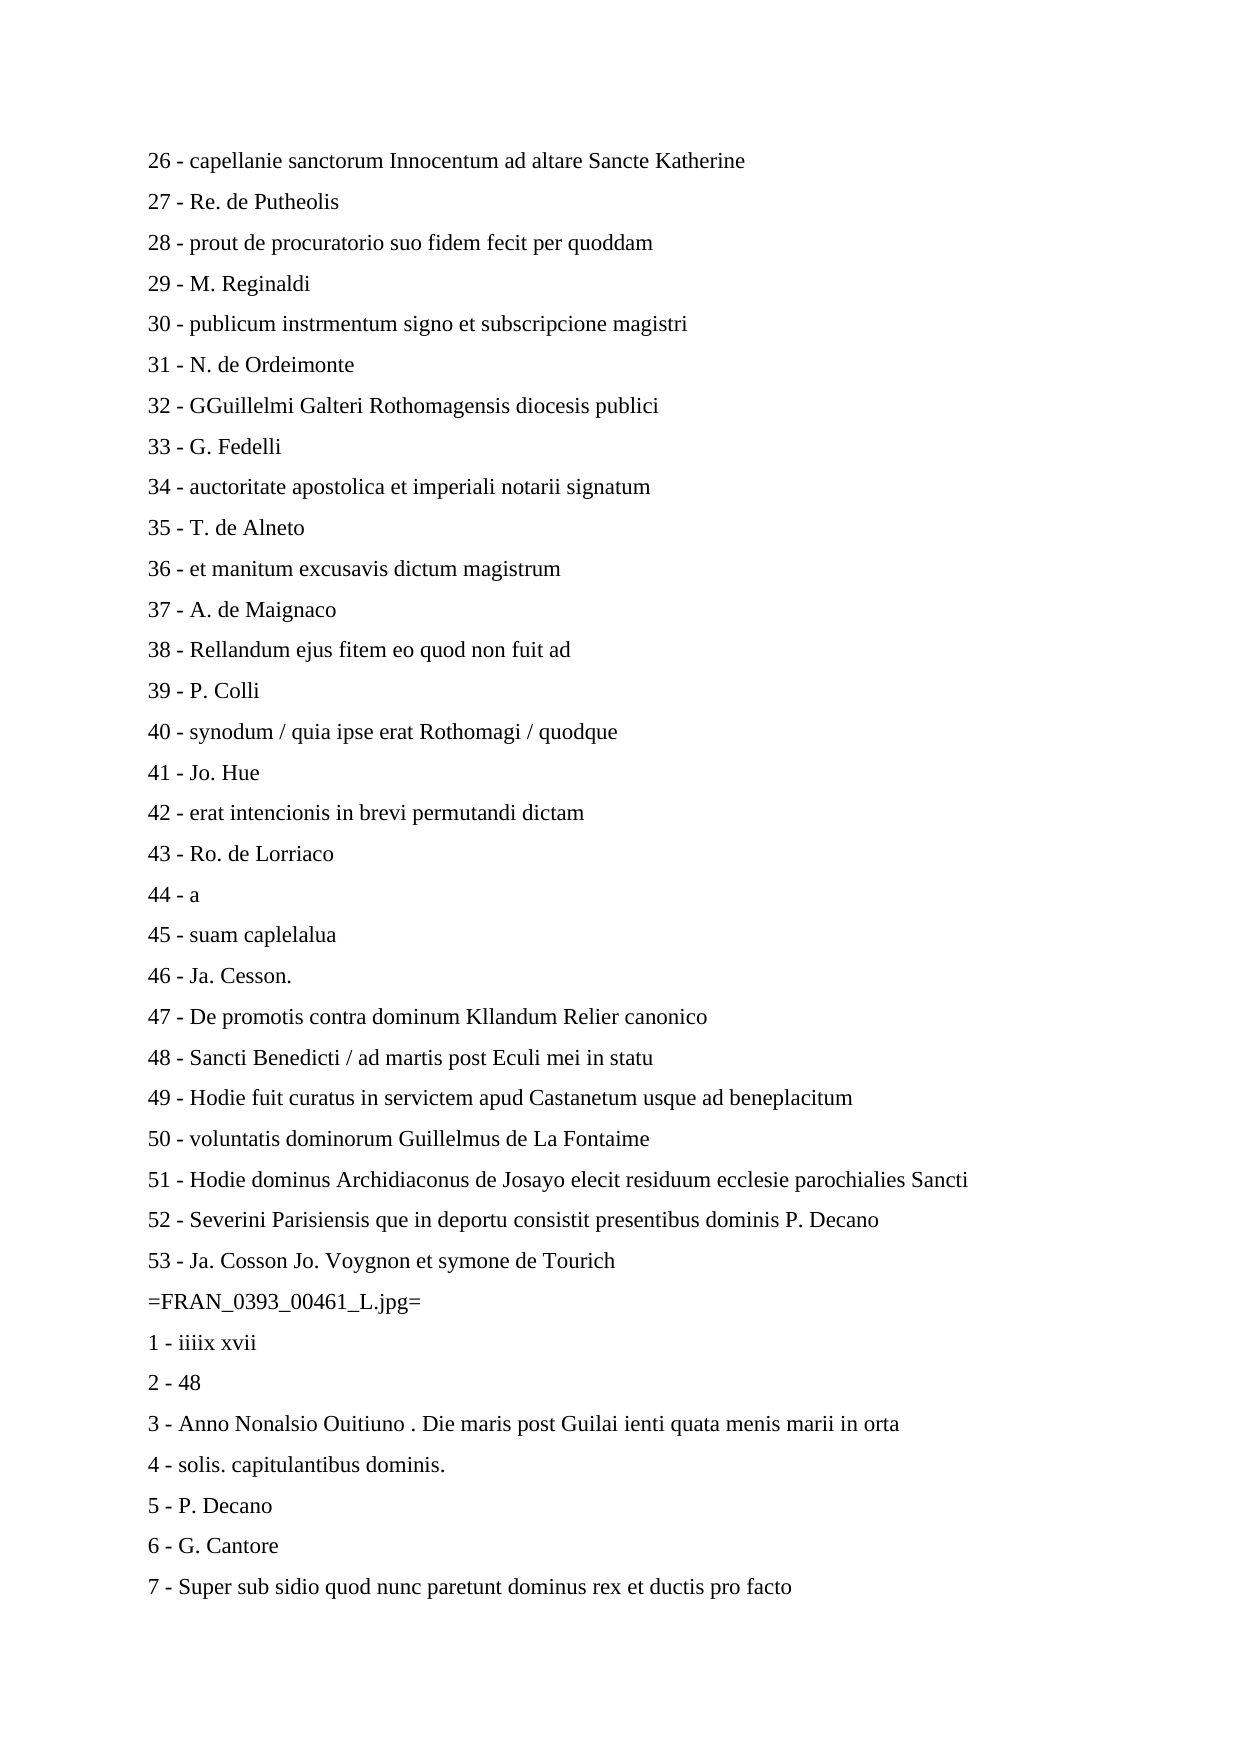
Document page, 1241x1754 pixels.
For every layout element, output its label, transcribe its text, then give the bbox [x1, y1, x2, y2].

text 1 - iiiix xvii [148, 1329, 1093, 1355]
text 53 - Ja. Cosson Jo. Voygnon et symone de Tourich [148, 1247, 1093, 1274]
text 7 - Super sub sidio quod nunc paretunt dominus rex et ductis pro facto [148, 1573, 1093, 1599]
text 40 - synodum / quia ipse erat Rothomagi / quodque [148, 718, 1093, 744]
text 4 - solis. capitulantibus dominis. [148, 1451, 1093, 1477]
text 39 - P. Colli [148, 677, 1093, 703]
text 26 - capellanie sanctorum Innocentum ad altare Sancte Katherine [148, 148, 1093, 174]
text 29 - M. Reginaldi [148, 270, 1093, 296]
text 37 - A. de Maignaco [148, 596, 1093, 622]
text 38 - Rellandum ejus fitem eo quod non fuit ad [148, 636, 1093, 663]
text 6 - G. Cantore [148, 1532, 1093, 1559]
text 3 - Anno Nonalsio Ouitiuno . Die maris post Guilai ienti quata menis marii in orta [148, 1410, 1093, 1437]
text 49 - Hodie fuit curatus in servictem apud Castanetum usque ad beneplacitum [148, 1084, 1093, 1111]
text 34 - auctoritate apostolica et imperiali notarii signatum [148, 473, 1093, 500]
text 36 - et manitum excusavis dictum magistrum [148, 555, 1093, 581]
text 50 - voluntatis dominorum Guillelmus de La Fontaime [148, 1125, 1093, 1151]
text =FRAN_0393_00461_L.jpg= [148, 1288, 1093, 1314]
text 44 - a [148, 881, 1093, 907]
text 30 - publicum instrmentum signo et subscripcione magistri [148, 311, 1093, 337]
text 2 - 48 [148, 1369, 1093, 1396]
text 35 - T. de Alneto [148, 514, 1093, 541]
text 5 - P. Decano [148, 1492, 1093, 1518]
text 52 - Severini Parisiensis que in deportu consistit presentibus dominis P. Decano [148, 1207, 1093, 1233]
text 28 - prout de procuratorio suo fidem fecit per quoddam [148, 229, 1093, 255]
text 41 - Jo. Hue [148, 758, 1093, 785]
text 46 - Ja. Cesson. [148, 962, 1093, 988]
text 32 - GGuillelmi Galteri Rothomagensis diocesis publici [148, 392, 1093, 418]
text 47 - De promotis contra dominum Kllandum Relier canonico [148, 1003, 1093, 1029]
text 42 - erat intencionis in brevi permutandi dictam [148, 799, 1093, 826]
text 48 - Sancti Benedicti / ad martis post Eculi mei in statu [148, 1044, 1093, 1070]
text 45 - suam caplelalua [148, 921, 1093, 948]
text 27 - Re. de Putheolis [148, 188, 1093, 215]
text 43 - Ro. de Lorriaco [148, 840, 1093, 866]
text 51 - Hodie dominus Archidiaconus de Josayo elecit residuum ecclesie parochialies Sancti [148, 1166, 1093, 1192]
text 33 - G. Fedelli [148, 433, 1093, 459]
text 31 - N. de Ordeimonte [148, 351, 1093, 378]
